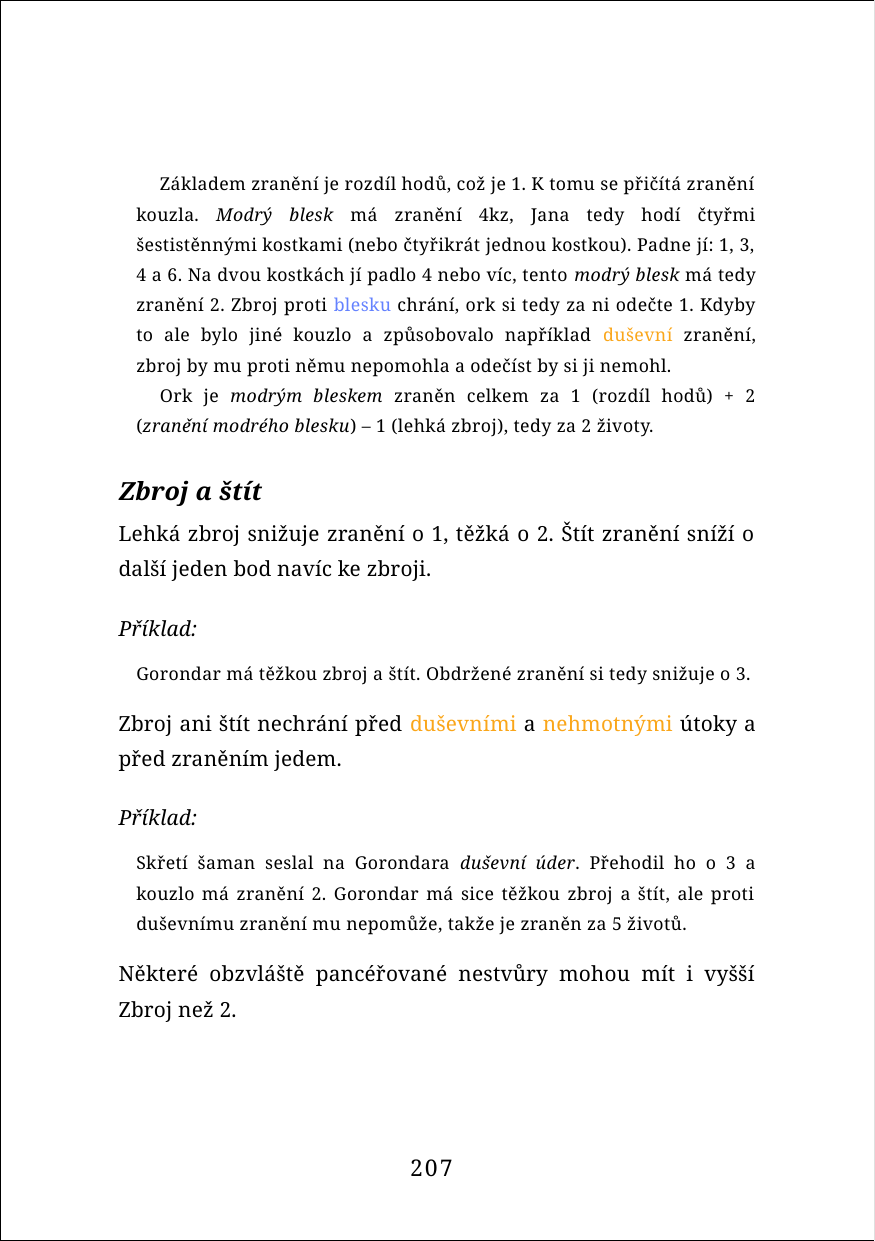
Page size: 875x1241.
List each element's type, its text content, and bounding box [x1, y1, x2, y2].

text Zbroj ani štít nechrání před duševními a nehmotnými útoky a před zraněním jedem. [118, 709, 756, 773]
text Lehká zbroj snižuje zranění o 1, těžká o 2. Štít zranění sníží o další jeden bod navíc ke zbroji. [118, 519, 756, 583]
text Skřetí šaman seslal na Gorondara duševní úder. Přehodil ho o 3 a kouzlo má zranění 2. Gorondar má sice těžkou zbroj a štít, ale proti duševnímu zranění mu nepomůže, takže je zraněn za 5 životů. [136, 851, 756, 935]
text Příklad: [118, 803, 756, 832]
text Základem zranění je rozdíl hodů, což je 1. K tomu se přičítá zranění kouzla. Modrý blesk má zranění 4kz, Jana tedy hodí čtyřmi šestistěnnými kostkami (nebo čtyřikrát jednou kostkou). Padne jí: 1, 3, 4 a 6. Na dvou kostkách jí padlo 4 nebo víc, tento modrý blesk má tedy zranění 2. Zbroj proti blesku chrání, ork si tedy za ni odečte 1. Kdyby to ale bylo jiné kouzlo a způsobovalo například duševní zranění, zbroj by mu proti němu nepomohla a odečíst by si ji nemohl. Ork je modrým bleskem zraněn celkem za 1 (rozdíl hodů) + 2 (zranění modrého blesku) – 1 (lehká zbroj), tedy za 2 životy. [136, 172, 756, 438]
text Příklad: [118, 614, 756, 642]
subtitle Zbroj a štít [118, 473, 756, 507]
text Gorondar má těžkou zbroj a štít. Obdržené zranění si tedy snižuje o 3. [136, 661, 756, 685]
text Některé obzvláště pancéřované nestvůry mohou mít i vyšší Zbroj než 2. [118, 959, 756, 1023]
